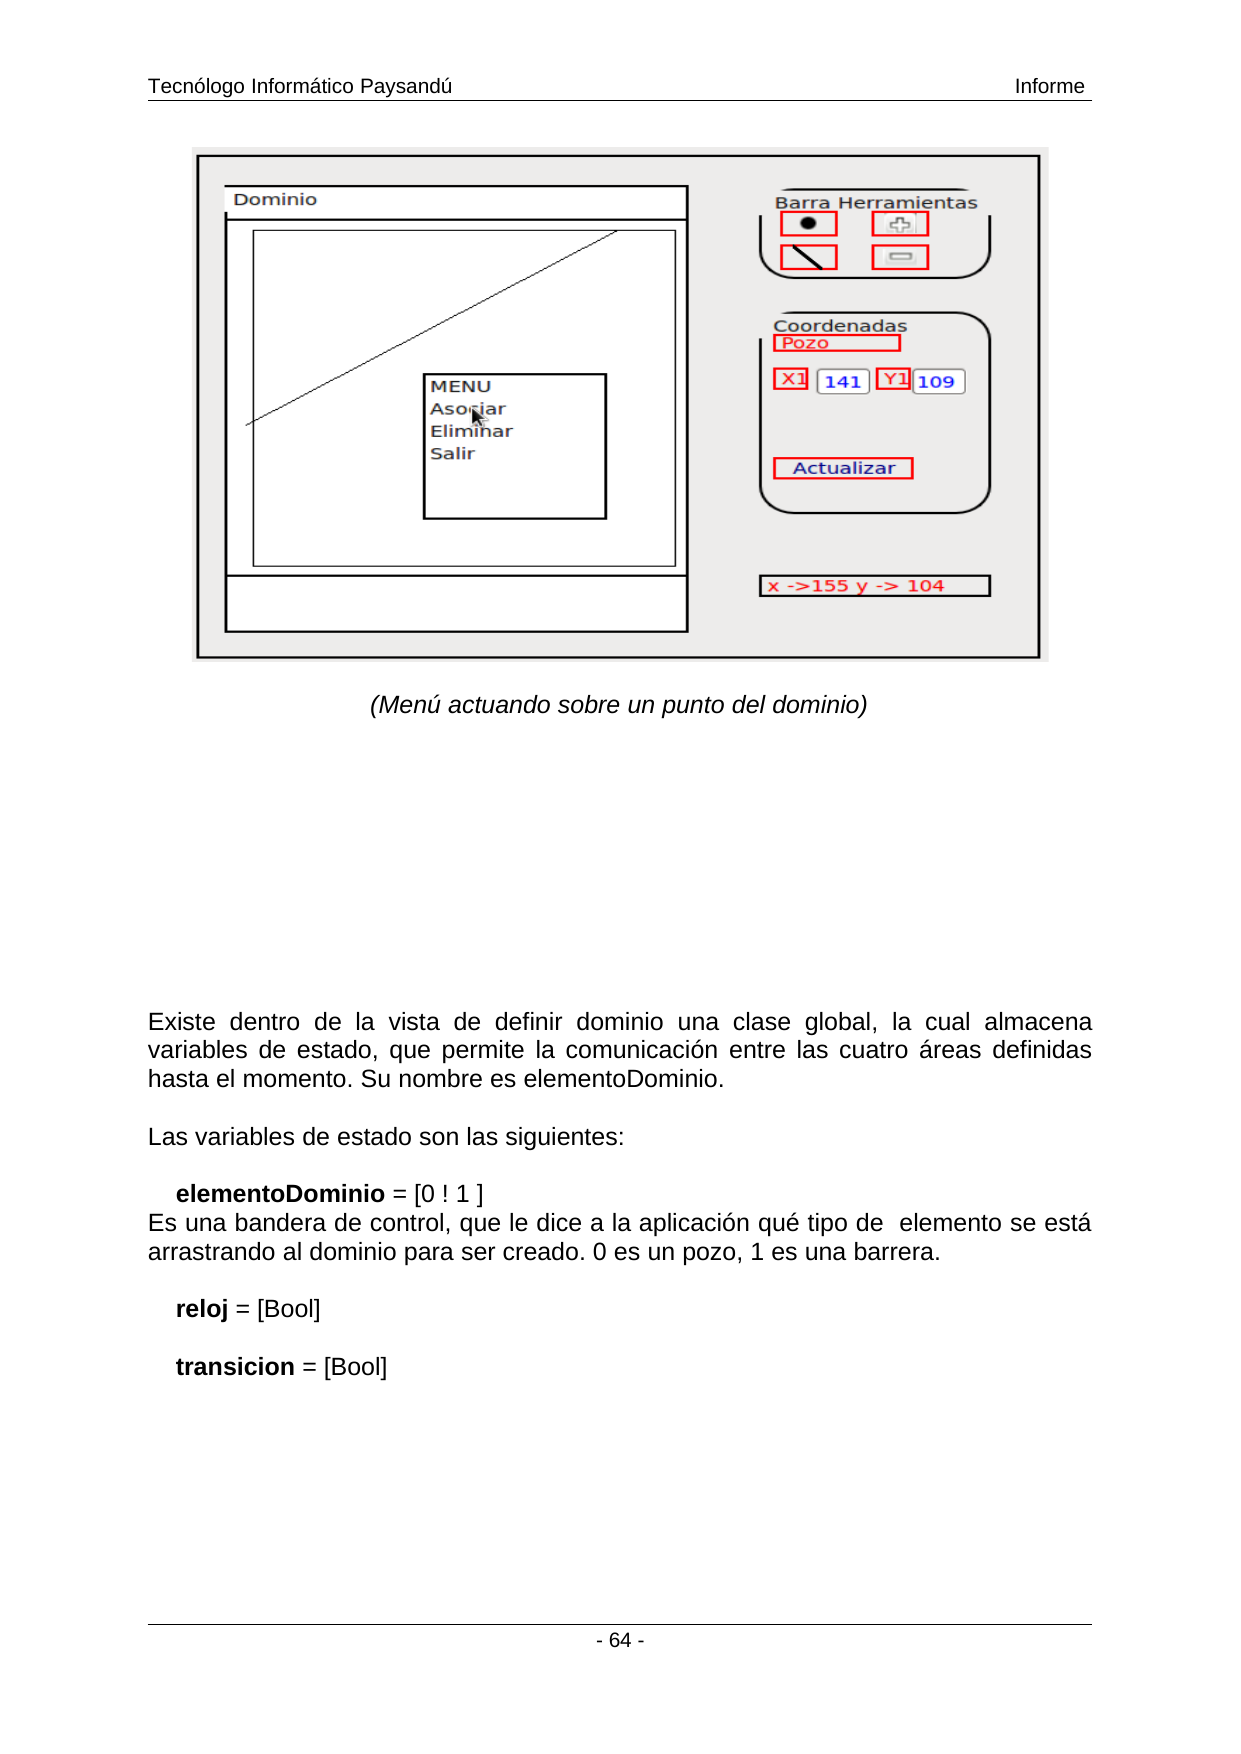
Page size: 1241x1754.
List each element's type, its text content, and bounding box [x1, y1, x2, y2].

text transicion = [Bool] [148, 1352, 1092, 1380]
text reloj = [Bool] [148, 1294, 1092, 1323]
text Las variables de estado son las siguientes: [148, 1122, 1092, 1150]
text elementoDominio = [0 ! 1 ] [148, 1179, 1092, 1208]
text (Menú actuando sobre un punto del dominio) [148, 690, 1092, 719]
picture [191, 147, 1049, 662]
text Es una bandera de control, que le dice a la aplicación qué tipo de elemento se está arrastrando al dominio para ser creado. 0 es un pozo, 1 es una barrera. [148, 1208, 1092, 1265]
text Existe dentro de la vista de definir dominio una clase global, la cual almacena variables de estado, que permite la comunicación entre las cuatro áreas definidas hasta el momento. Su nombre es elementoDominio. [148, 1007, 1092, 1093]
